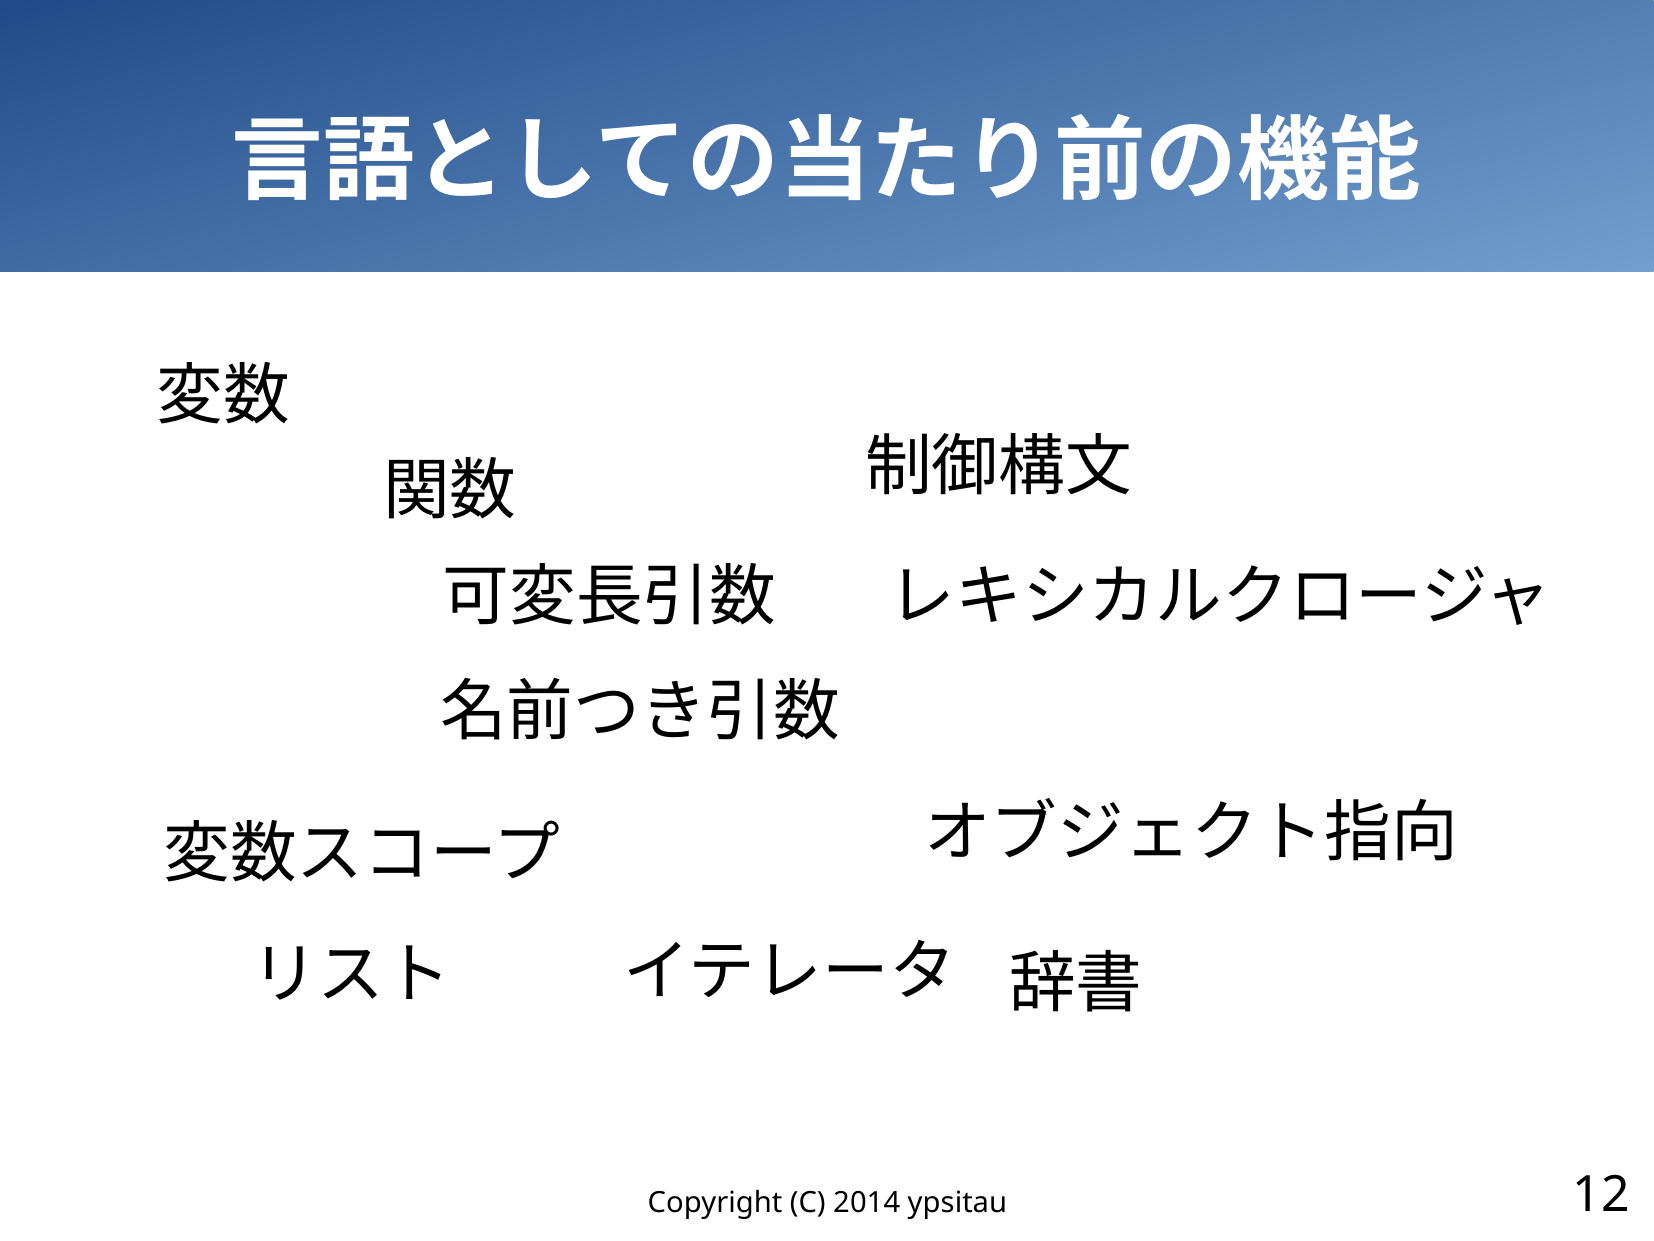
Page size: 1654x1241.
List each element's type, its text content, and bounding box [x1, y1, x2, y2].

text_box 名前つき引数 [425, 649, 856, 765]
text_box 変数 [141, 334, 305, 449]
text_box 関数 [368, 428, 532, 544]
text_box イテレータ [608, 909, 973, 1025]
title 言語としての当たり前の機能 [82, 49, 1571, 257]
text_box レキシカルクロージャ [874, 534, 1572, 650]
text_box 変数スコープ [148, 791, 579, 907]
text_box 可変長引数 [427, 534, 792, 649]
text_box 辞書 [994, 921, 1158, 1037]
text_box 制御構文 [850, 404, 1148, 520]
text_box リスト [236, 912, 467, 1028]
text_box オブジェクト指向 [909, 771, 1474, 886]
